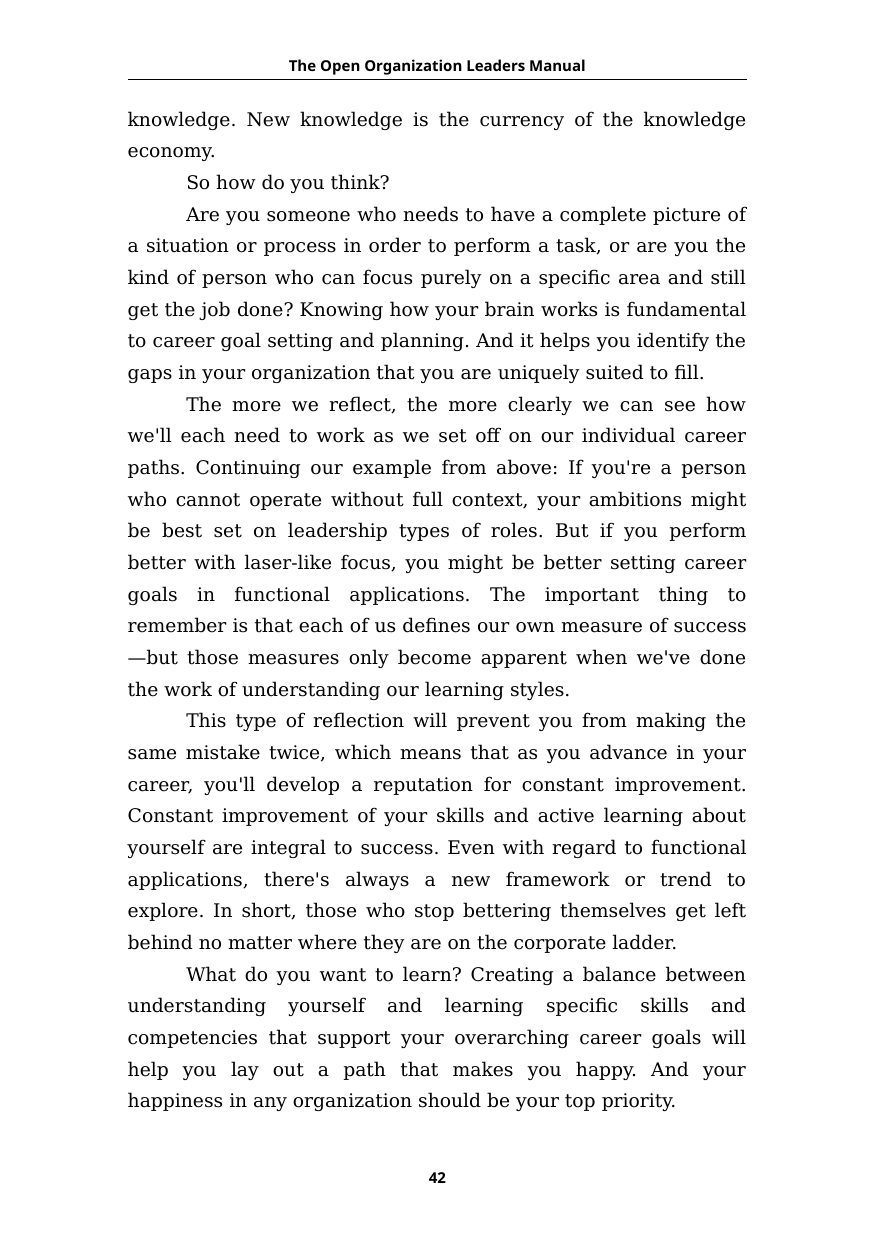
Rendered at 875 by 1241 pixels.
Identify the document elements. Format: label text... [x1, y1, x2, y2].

text What do you want to learn? Creating a balance between understanding yourself and learning specific skills and competencies that support your overarching career goals will help you lay out a path that makes you happy. And your happiness in any organization should be your top priority. [127, 964, 747, 1112]
text So how do you think? [127, 172, 747, 194]
text Are you someone who needs to have a complete picture of a situation or process in order to perform a task, or are you the kind of person who can focus purely on a specific area and still get the job done? Knowing how your brain works is fundamental to career goal setting and planning. And it helps you identify the gaps in your organization that you are uniquely suited to fill. [127, 204, 747, 384]
text knowledge. New knowledge is the currency of the knowledge economy. [127, 109, 747, 162]
text This type of reflection will prevent you from making the same mistake twice, which means that as you advance in your career, you'll develop a reputation for constant improvement. Constant improvement of your skills and active learning about yourself are integral to success. Even with regard to functional applications, there's always a new framework or trend to explore. In short, those who stop bettering themselves get left behind no matter where they are on the corporate ladder. [127, 710, 747, 954]
text The more we reflect, the more clearly we can see how we'll each need to work as we set off on our individual career paths. Continuing our example from above: If you're a person who cannot operate without full context, your ambitions might be best set on leadership types of roles. But if you perform better with laser-like focus, you might be better setting career goals in functional applications. The important thing to remember is that each of us defines our own measure of success—but those measures only become apparent when we've done the work of understanding our learning styles. [127, 394, 747, 701]
